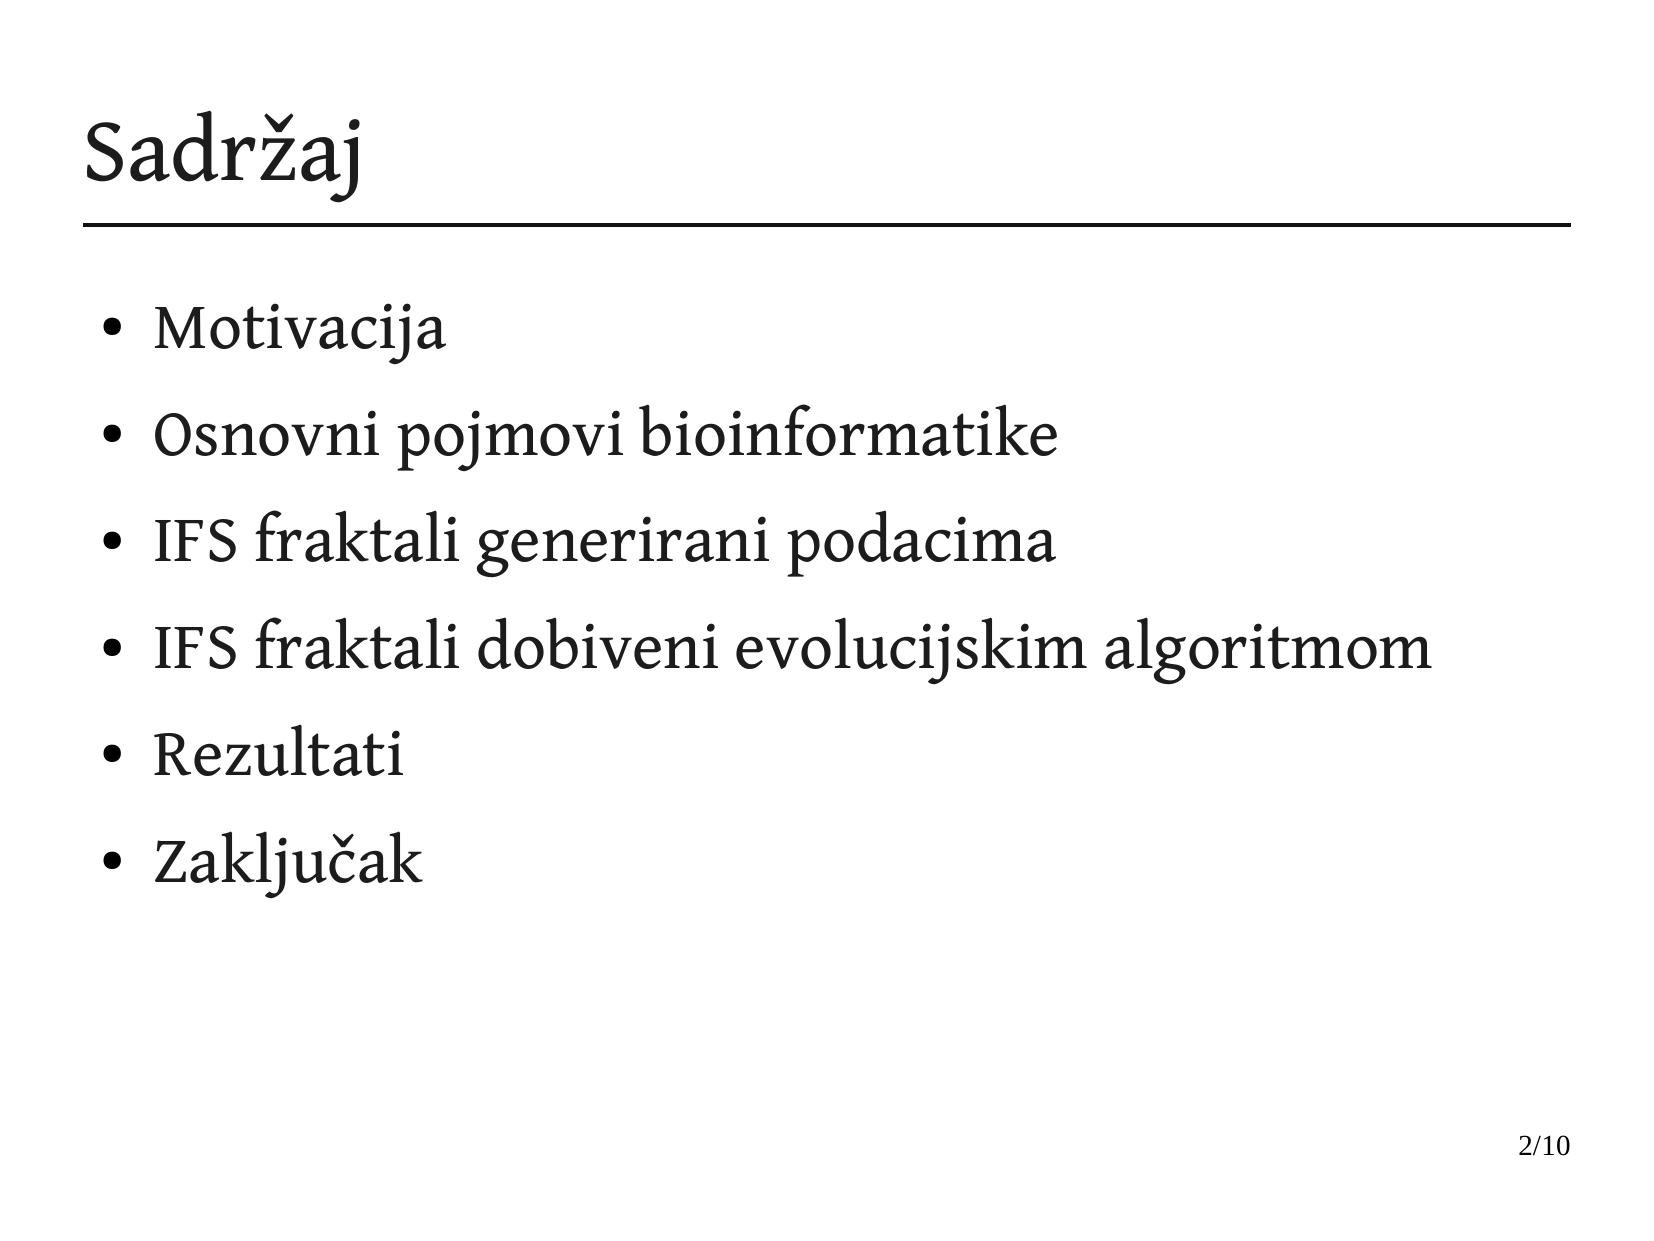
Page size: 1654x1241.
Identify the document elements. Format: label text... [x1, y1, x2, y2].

list Motivacija Osnovni pojmovi bioinformatike IFS fraktali generirani podacima IFS fraktali dobiveni evolucijskim algoritmom Rezultati Zaključak [82, 290, 1571, 1109]
title Sadržaj [82, 49, 1571, 257]
